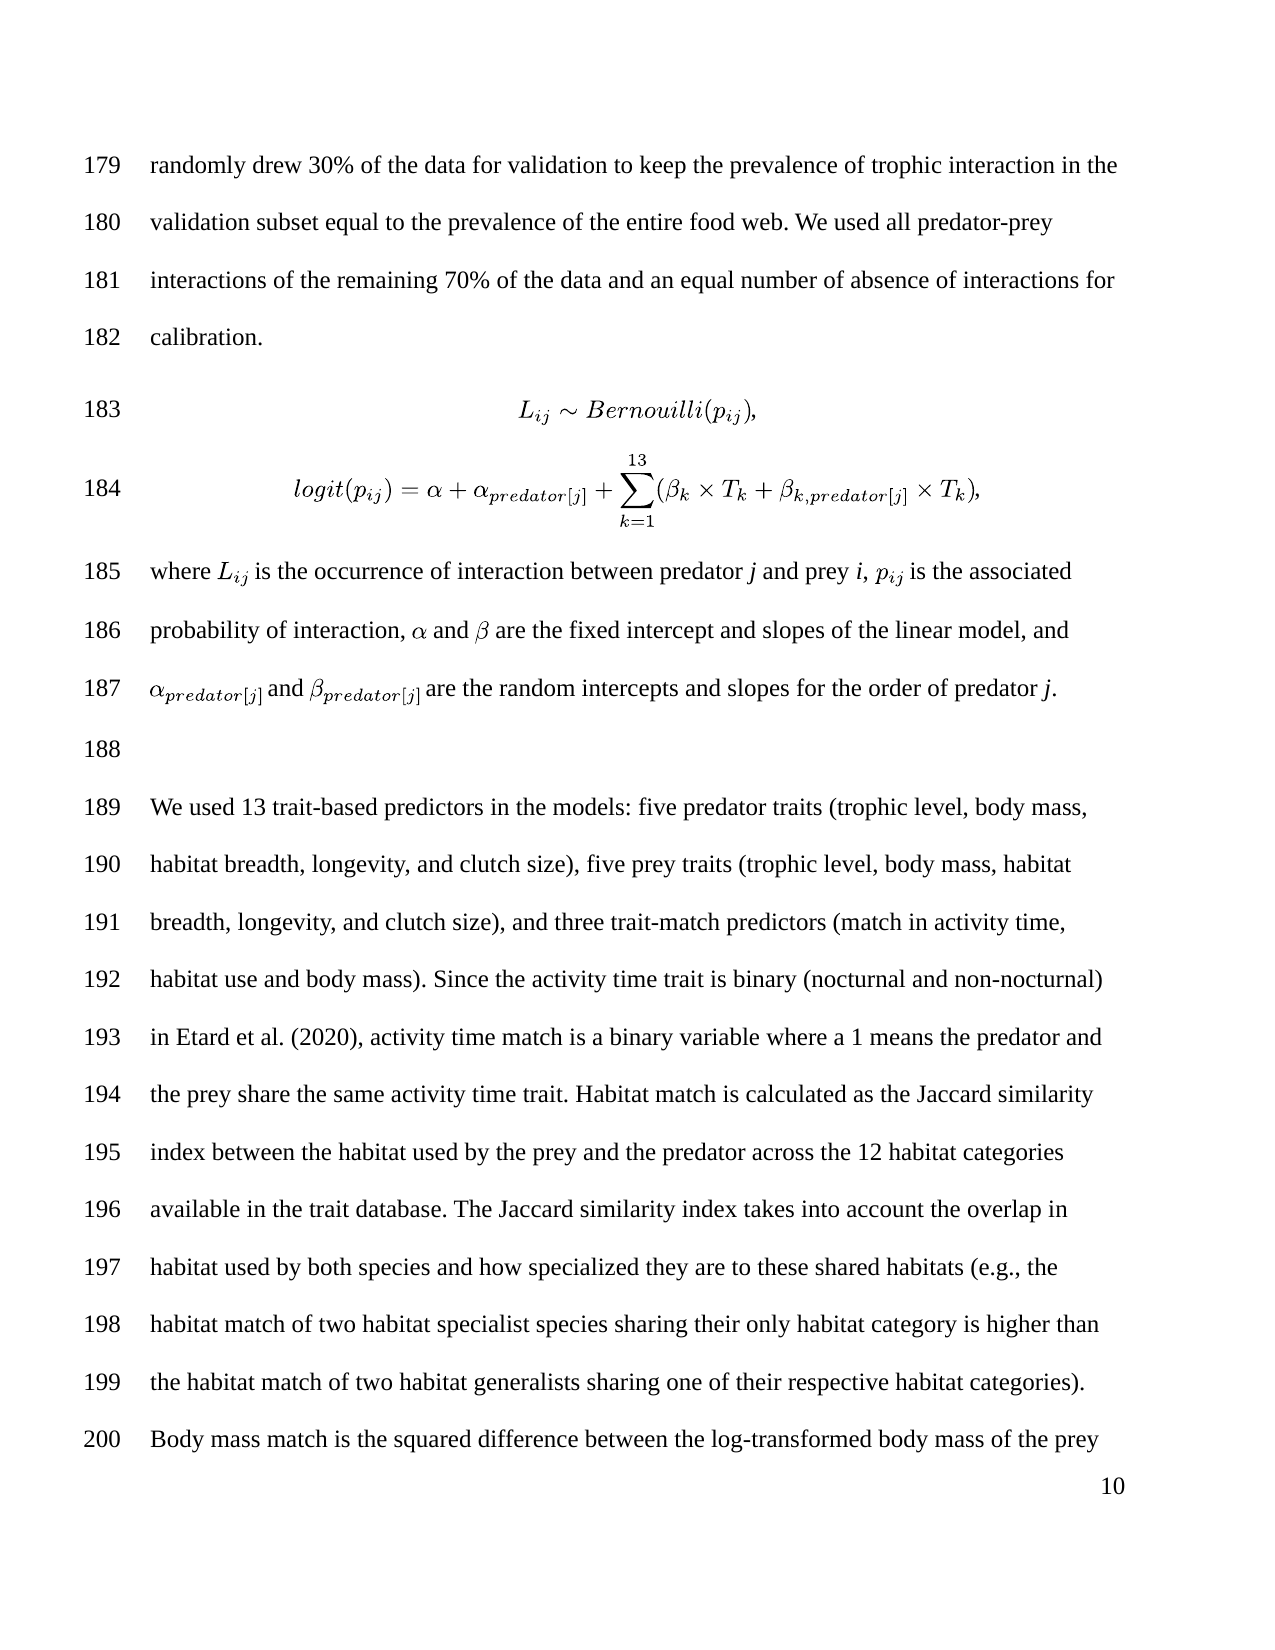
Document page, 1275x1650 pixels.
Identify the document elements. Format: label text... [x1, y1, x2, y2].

text , [150, 394, 1125, 425]
text where is the occurrence of interaction between predator j and prey i, is the associated probability of interaction, and are the fixed intercept and slopes of the linear model, and and are the random intercepts and slopes for the order of predator j. [150, 556, 1125, 705]
text We used 13 trait-based predictors in the models: five predator traits (trophic level, body mass, habitat breadth, longevity, and clutch size), five prey traits (trophic level, body mass, habitat breadth, longevity, and clutch size), and three trait-match predictors (match in activity time, habitat use and body mass). Since the activity time trait is binary (nocturnal and non-nocturnal) in Etard et al. (2020), activity time match is a binary variable where a 1 means the predator and the prey share the same activity time trait. Habitat match is calculated as the Jaccard similarity index between the habitat used by the prey and the predator across the 12 habitat categories available in the trait database. The Jaccard similarity index takes into account the overlap in habitat used by both species and how specialized they are to these shared habitats (e.g., the habitat match of two habitat specialist species sharing their only habitat category is higher than the habitat match of two habitat generalists sharing one of their respective habitat categories). Body mass match is the squared difference between the log-transformed body mass of the prey [150, 792, 1125, 1453]
text , [645, 454, 1125, 527]
text [150, 454, 630, 527]
text randomly drew 30% of the data for validation to keep the prevalence of trophic interaction in the validation subset equal to the prevalence of the entire food web. We used all predator-prey interactions of the remaining 70% of the data and an equal number of absence of interactions for calibration. [150, 150, 1125, 351]
